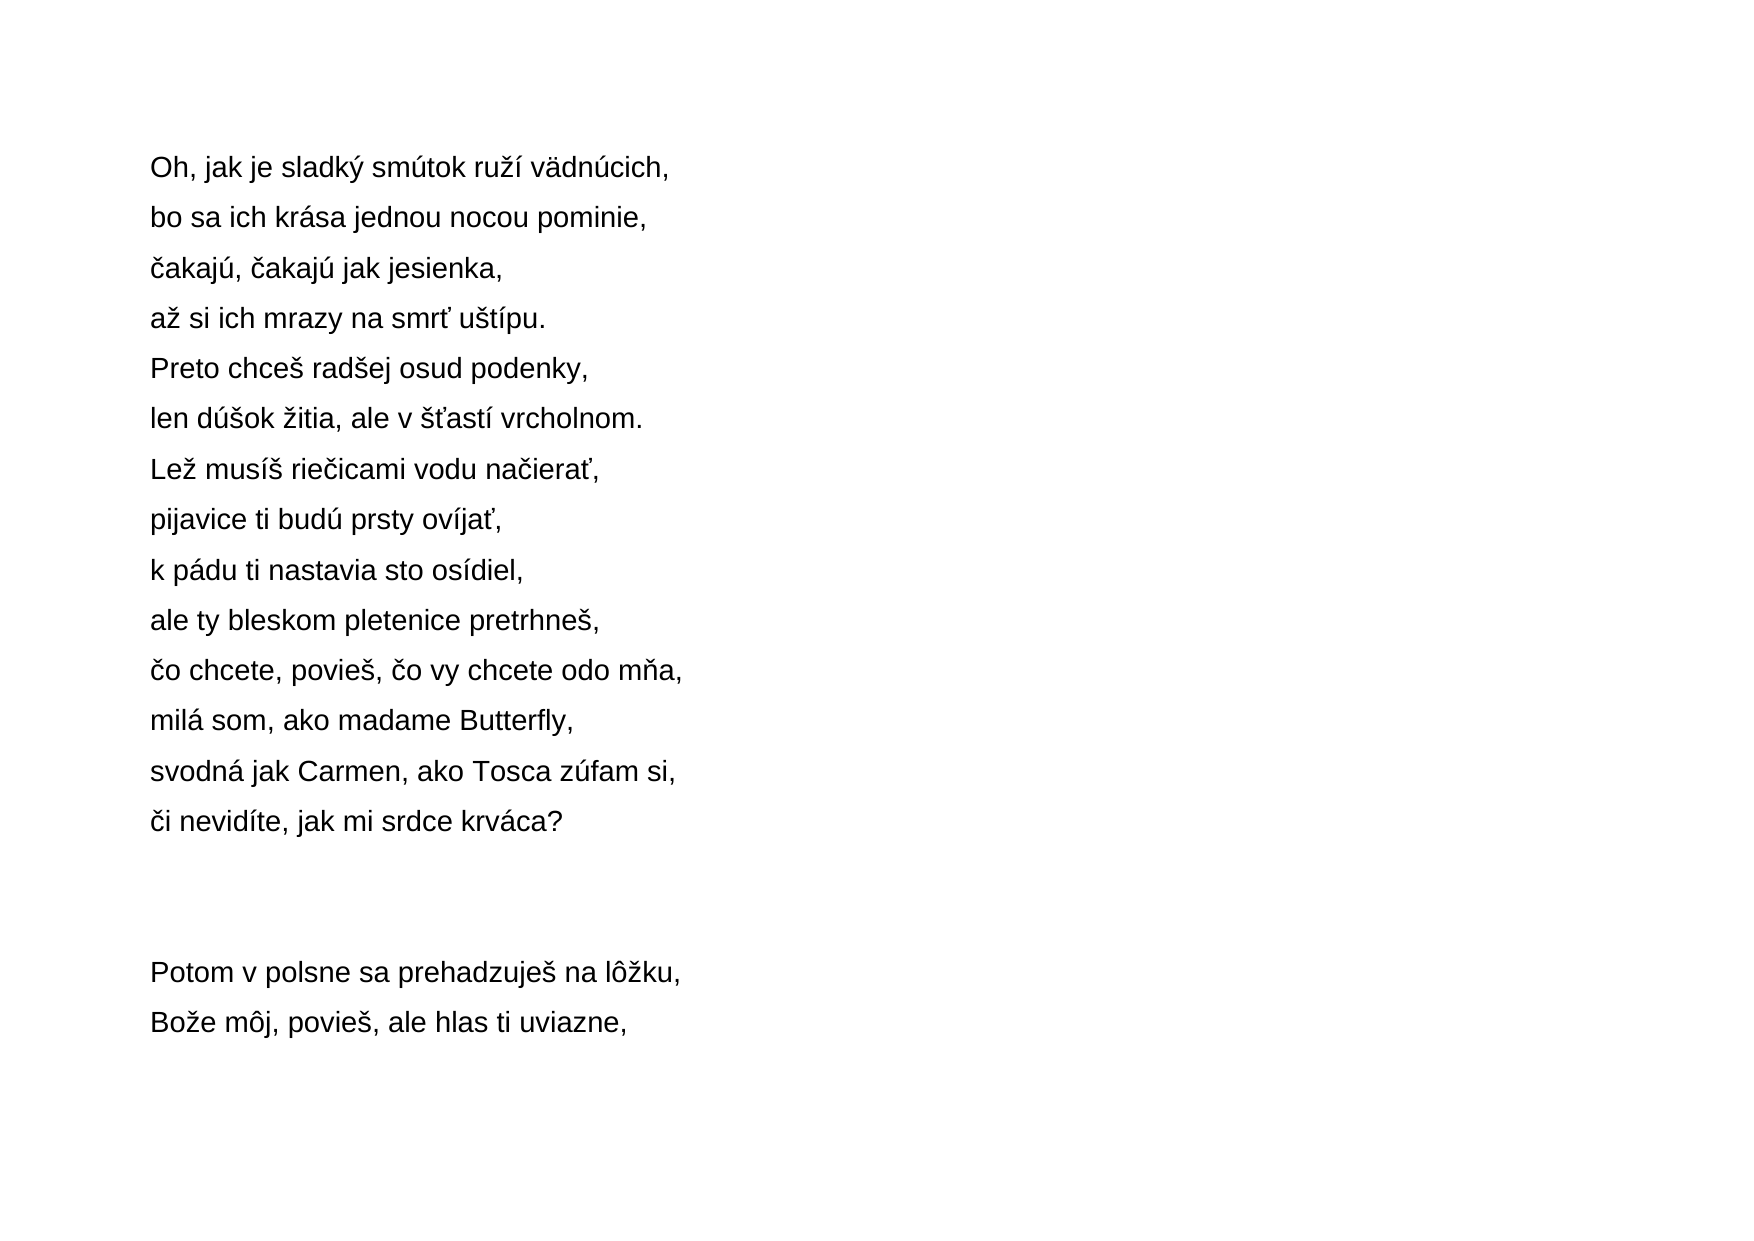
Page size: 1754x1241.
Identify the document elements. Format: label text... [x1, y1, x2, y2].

text až si ich mrazy na smrť uštípu. [150, 301, 1242, 334]
text k pádu ti nastavia sto osídiel, [150, 552, 1242, 586]
text čakajú, čakajú jak jesienka, [150, 251, 1242, 284]
text Oh, jak je sladký smútok ruží vädnúcich, [150, 150, 1242, 183]
text Preto chceš radšej osud podenky, [150, 351, 1242, 385]
text Bože môj, povieš, ale hlas ti uviazne, [150, 1005, 1242, 1039]
text pijavice ti budú prsty ovíjať, [150, 502, 1242, 536]
text milá som, ako madame Butterfly, [150, 703, 1242, 737]
text čo chcete, povieš, čo vy chcete odo mňa, [150, 653, 1242, 687]
text ale ty bleskom pletenice pretrhneš, [150, 603, 1242, 636]
text bo sa ich krása jednou nocou pominie, [150, 200, 1242, 234]
text či nevidíte, jak mi srdce krváca? [150, 804, 1242, 838]
text len dúšok žitia, ale v šťastí vrcholnom. [150, 402, 1242, 435]
text Potom v polsne sa prehadzuješ na lôžku, [150, 955, 1242, 988]
text svodná jak Carmen, ako Tosca zúfam si, [150, 754, 1242, 787]
text Lež musíš riečicami vodu načierať, [150, 452, 1242, 485]
